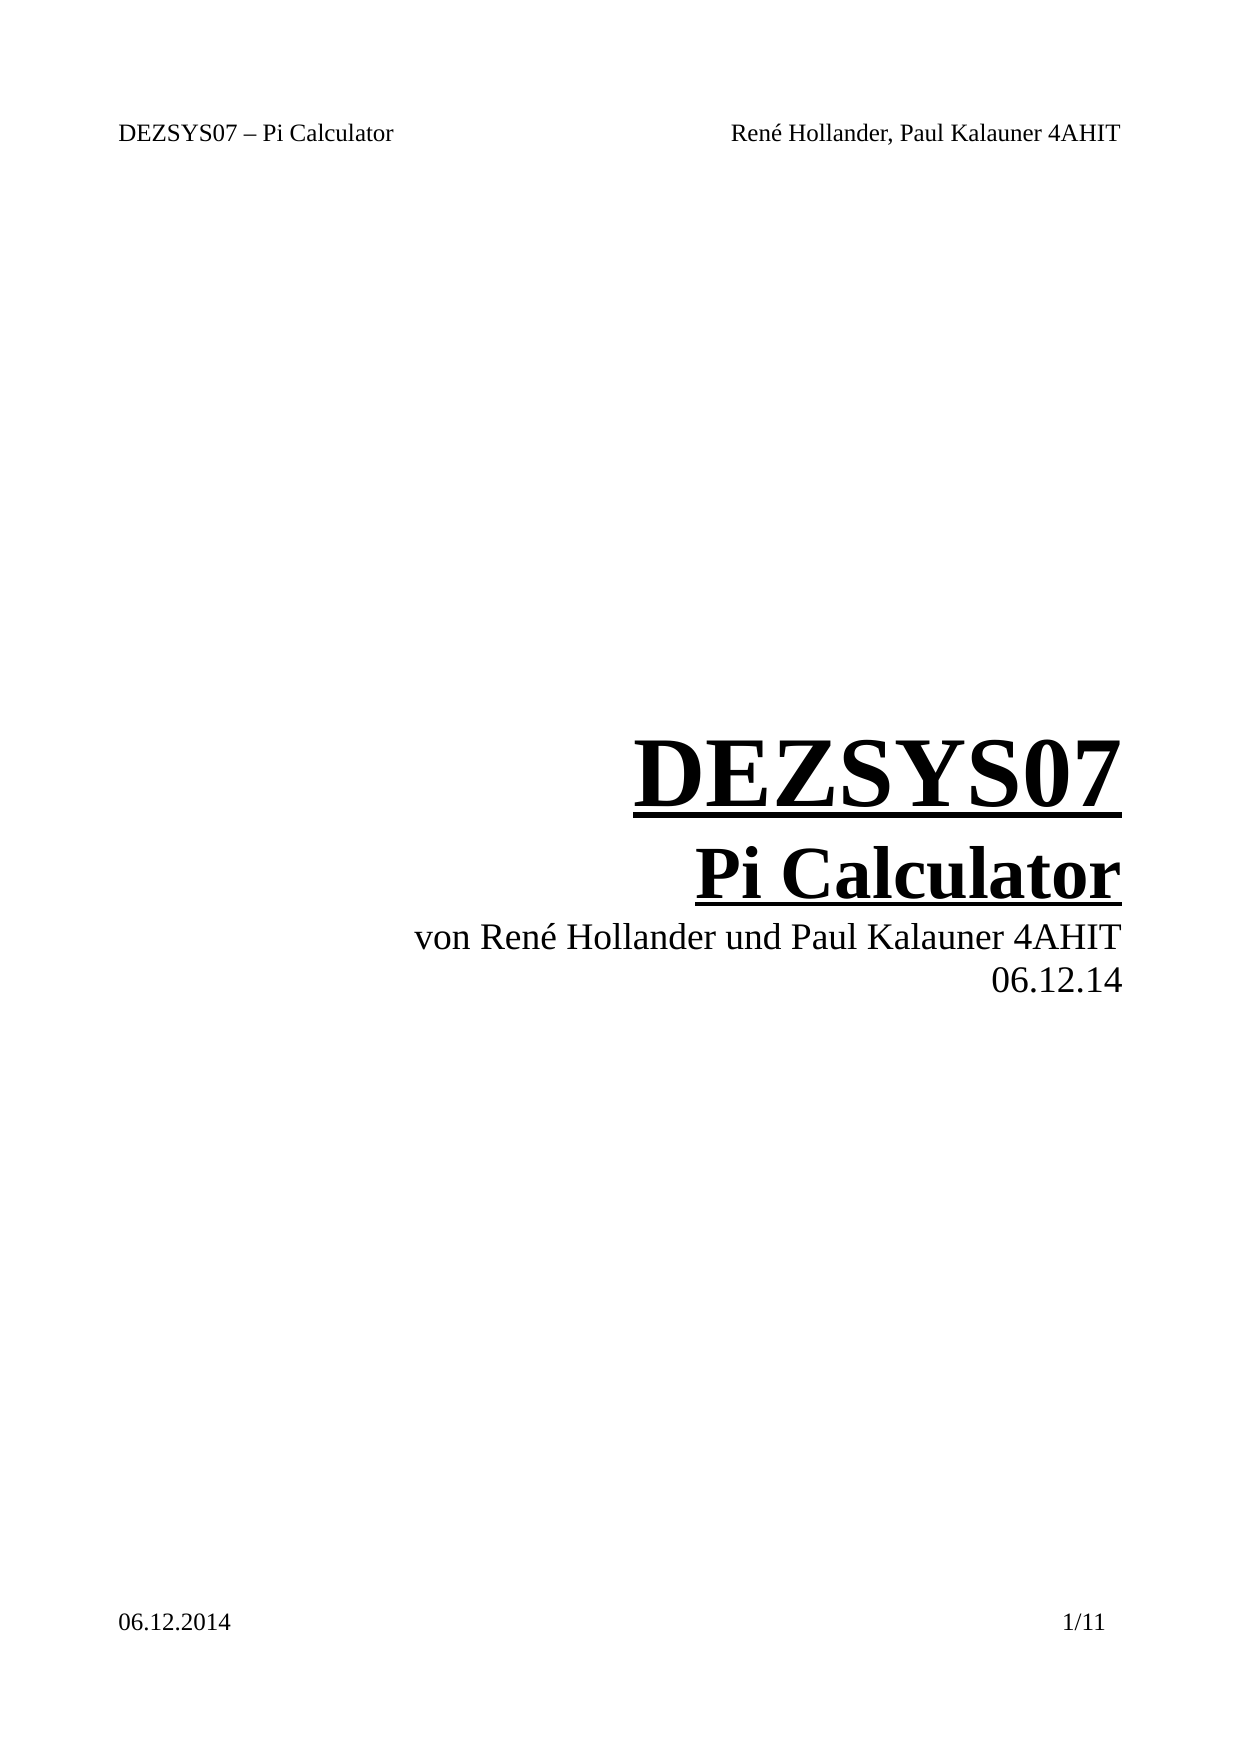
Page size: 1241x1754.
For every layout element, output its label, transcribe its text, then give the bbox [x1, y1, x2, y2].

text Pi Calculator [118, 828, 1122, 914]
text DEZSYS07 [118, 713, 1122, 828]
text von René Hollander und Paul Kalauner 4AHIT [118, 914, 1122, 957]
text 06.12.14 [118, 957, 1122, 1001]
